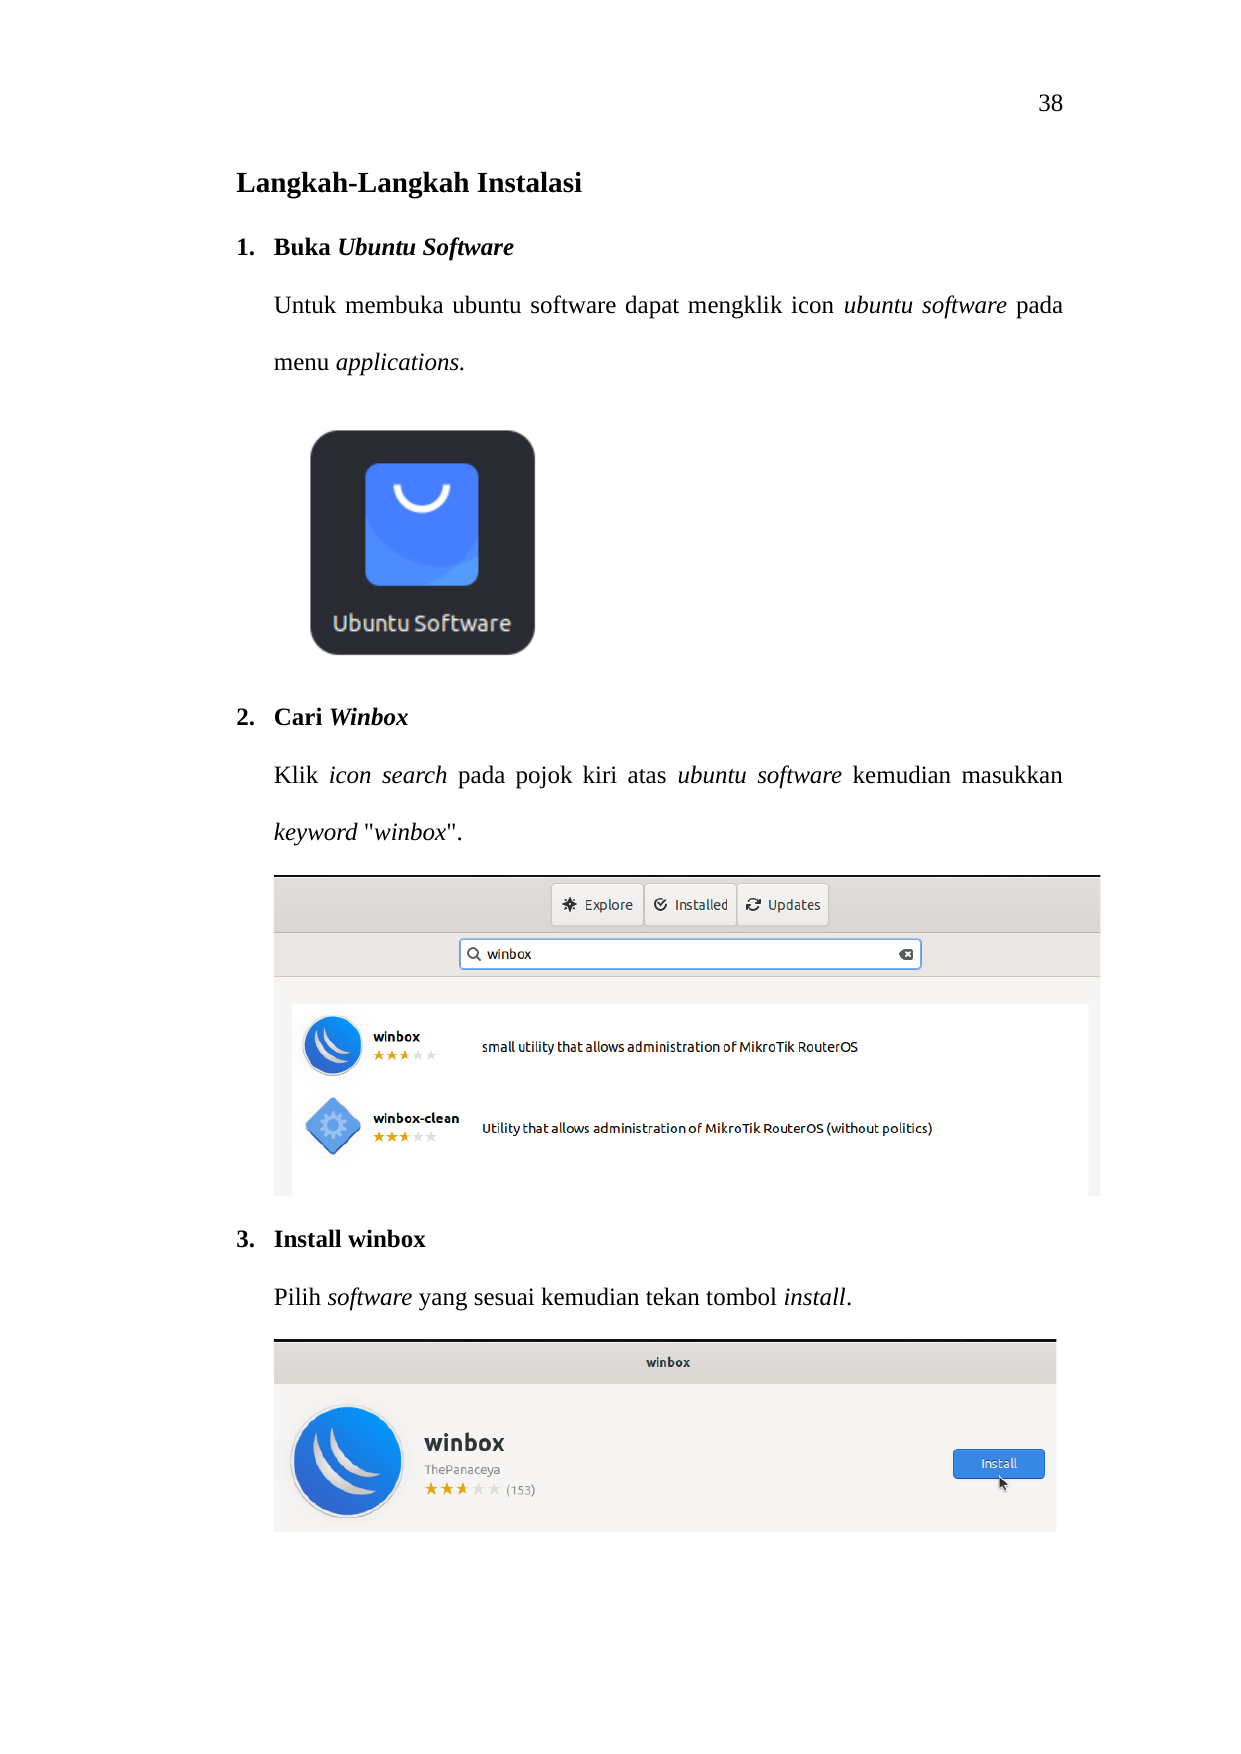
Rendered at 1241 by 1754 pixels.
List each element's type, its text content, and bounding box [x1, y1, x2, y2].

list Install winbox [236, 1224, 1063, 1253]
list Untuk membuka ubuntu software dapat mengklik icon ubuntu software pada menu applications. [236, 290, 1063, 376]
picture [273, 875, 1101, 1196]
list Buka Ubuntu Software [236, 232, 1063, 261]
list Cari Winbox [236, 702, 1063, 731]
text Langkah-Langkah Instalasi [236, 165, 1063, 199]
list Klik icon search pada pojok kiri atas ubuntu software kemudian masukkan keyword "winbox". [236, 760, 1063, 846]
picture [273, 405, 576, 674]
picture [273, 1339, 1057, 1532]
list Pilih software yang sesuai kemudian tekan tombol install. [236, 1282, 1063, 1311]
